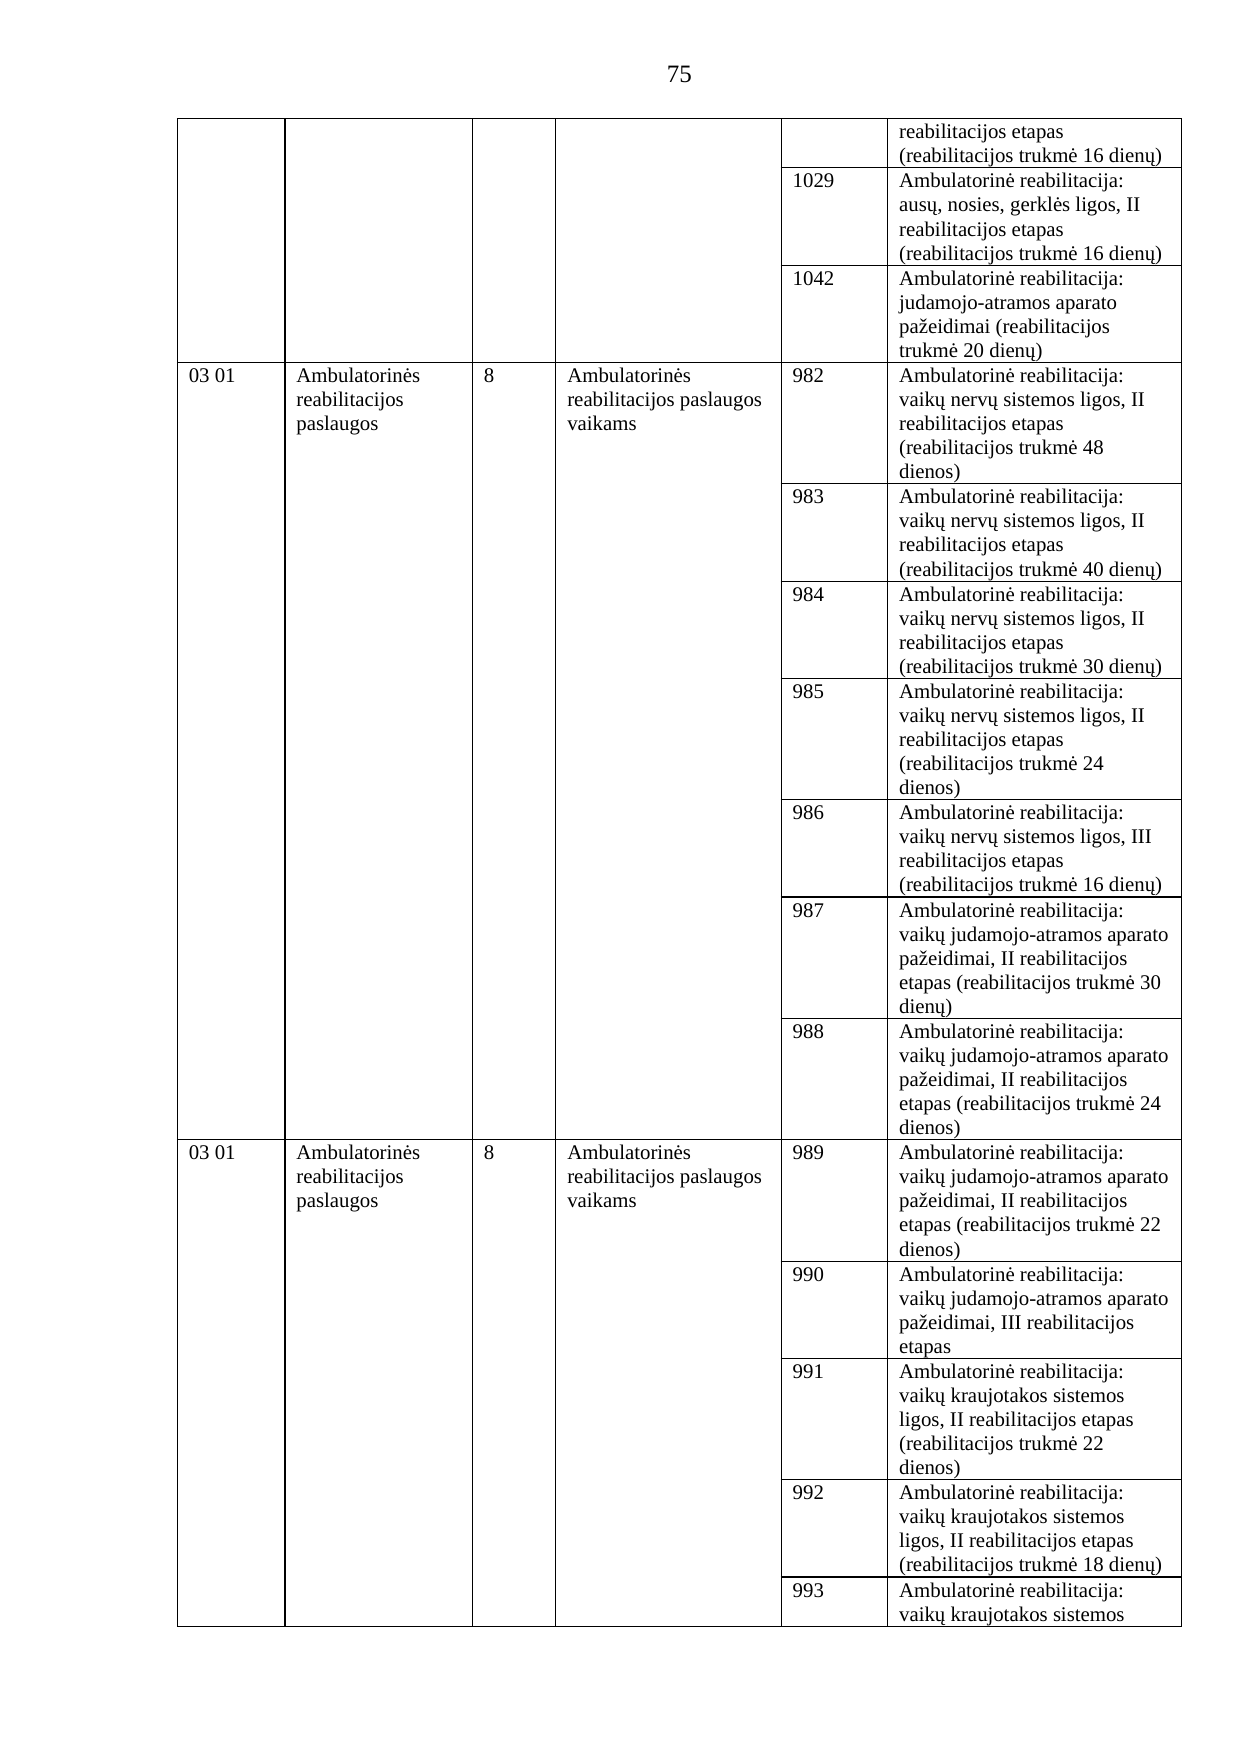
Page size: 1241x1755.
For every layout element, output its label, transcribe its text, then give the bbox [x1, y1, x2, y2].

table_cell Ambulatorinė reabilitacija: judamojo-atramos aparato pažeidimai (reabilitacijos trukmė 20 dienų) [888, 266, 1181, 362]
table_cell Ambulatorinė reabilitacija: ausų, nosies, gerklės ligos, II reabilitacijos etapas (reabilitacijos trukmė 16 dienų) [888, 168, 1181, 264]
table_cell Ambulatorinė reabilitacija: vaikų kraujotakos sistemos [888, 1578, 1181, 1626]
table_cell 988 [782, 1019, 887, 1139]
table_cell Ambulatorinė reabilitacija: vaikų kraujotakos sistemos ligos, II reabilitacijos etapas (reabilitacijos trukmė 22 dienos) [888, 1359, 1181, 1479]
table_cell 989 [782, 1140, 887, 1261]
table_cell Ambulatorinė reabilitacija: vaikų judamojo-atramos aparato pažeidimai, III reabilitacijos etapas [888, 1262, 1181, 1358]
table_cell 990 [782, 1262, 887, 1358]
table_cell 987 [782, 898, 887, 1018]
table_cell 983 [782, 484, 887, 581]
table_cell Ambulatorinė reabilitacija: vaikų judamojo-atramos aparato pažeidimai, II reabilitacijos etapas (reabilitacijos trukmė 22 dienos) [888, 1140, 1181, 1261]
table_cell 992 [782, 1480, 887, 1576]
table_cell Ambulatorinė reabilitacija: vaikų nervų sistemos ligos, III reabilitacijos etapas (reabilitacijos trukmė 16 dienų) [888, 800, 1181, 896]
table_cell 1042 [782, 266, 887, 362]
table_cell reabilitacijos etapas (reabilitacijos trukmė 16 dienų) [888, 119, 1181, 167]
table_cell 8 [473, 1140, 555, 1626]
table_cell Ambulatorinė reabilitacija: vaikų nervų sistemos ligos, II reabilitacijos etapas (reabilitacijos trukmė 48 dienos) [888, 363, 1181, 483]
table_cell Ambulatorinė reabilitacija: vaikų nervų sistemos ligos, II reabilitacijos etapas (reabilitacijos trukmė 24 dienos) [888, 679, 1181, 799]
table_cell [286, 119, 472, 362]
table_cell Ambulatorinės reabilitacijos paslaugos vaikams [556, 363, 781, 1139]
table_cell Ambulatorinės reabilitacijos paslaugos [286, 363, 472, 1139]
table_cell Ambulatorinės reabilitacijos paslaugos [286, 1140, 472, 1626]
table_cell 03 01 [178, 1140, 284, 1626]
table_cell 985 [782, 679, 887, 799]
table_cell [556, 119, 781, 362]
table_cell 984 [782, 582, 887, 678]
table_cell Ambulatorinė reabilitacija: vaikų judamojo-atramos aparato pažeidimai, II reabilitacijos etapas (reabilitacijos trukmė 30 dienų) [888, 898, 1181, 1018]
table_cell [178, 119, 284, 362]
table_cell [782, 119, 887, 167]
table_cell 1029 [782, 168, 887, 264]
table_cell Ambulatorinė reabilitacija: vaikų nervų sistemos ligos, II reabilitacijos etapas (reabilitacijos trukmė 40 dienų) [888, 484, 1181, 581]
table_cell [473, 119, 555, 362]
table_cell Ambulatorinė reabilitacija: vaikų nervų sistemos ligos, II reabilitacijos etapas (reabilitacijos trukmė 30 dienų) [888, 582, 1181, 678]
table_cell Ambulatorinė reabilitacija: vaikų kraujotakos sistemos ligos, II reabilitacijos etapas (reabilitacijos trukmė 18 dienų) [888, 1480, 1181, 1576]
table_cell 986 [782, 800, 887, 896]
table_cell 993 [782, 1578, 887, 1626]
table_cell 03 01 [178, 363, 284, 1139]
table_cell Ambulatorinė reabilitacija: vaikų judamojo-atramos aparato pažeidimai, II reabilitacijos etapas (reabilitacijos trukmė 24 dienos) [888, 1019, 1181, 1139]
table_cell 991 [782, 1359, 887, 1479]
table_cell Ambulatorinės reabilitacijos paslaugos vaikams [556, 1140, 781, 1626]
table_cell 982 [782, 363, 887, 483]
table_cell 8 [473, 363, 555, 1139]
